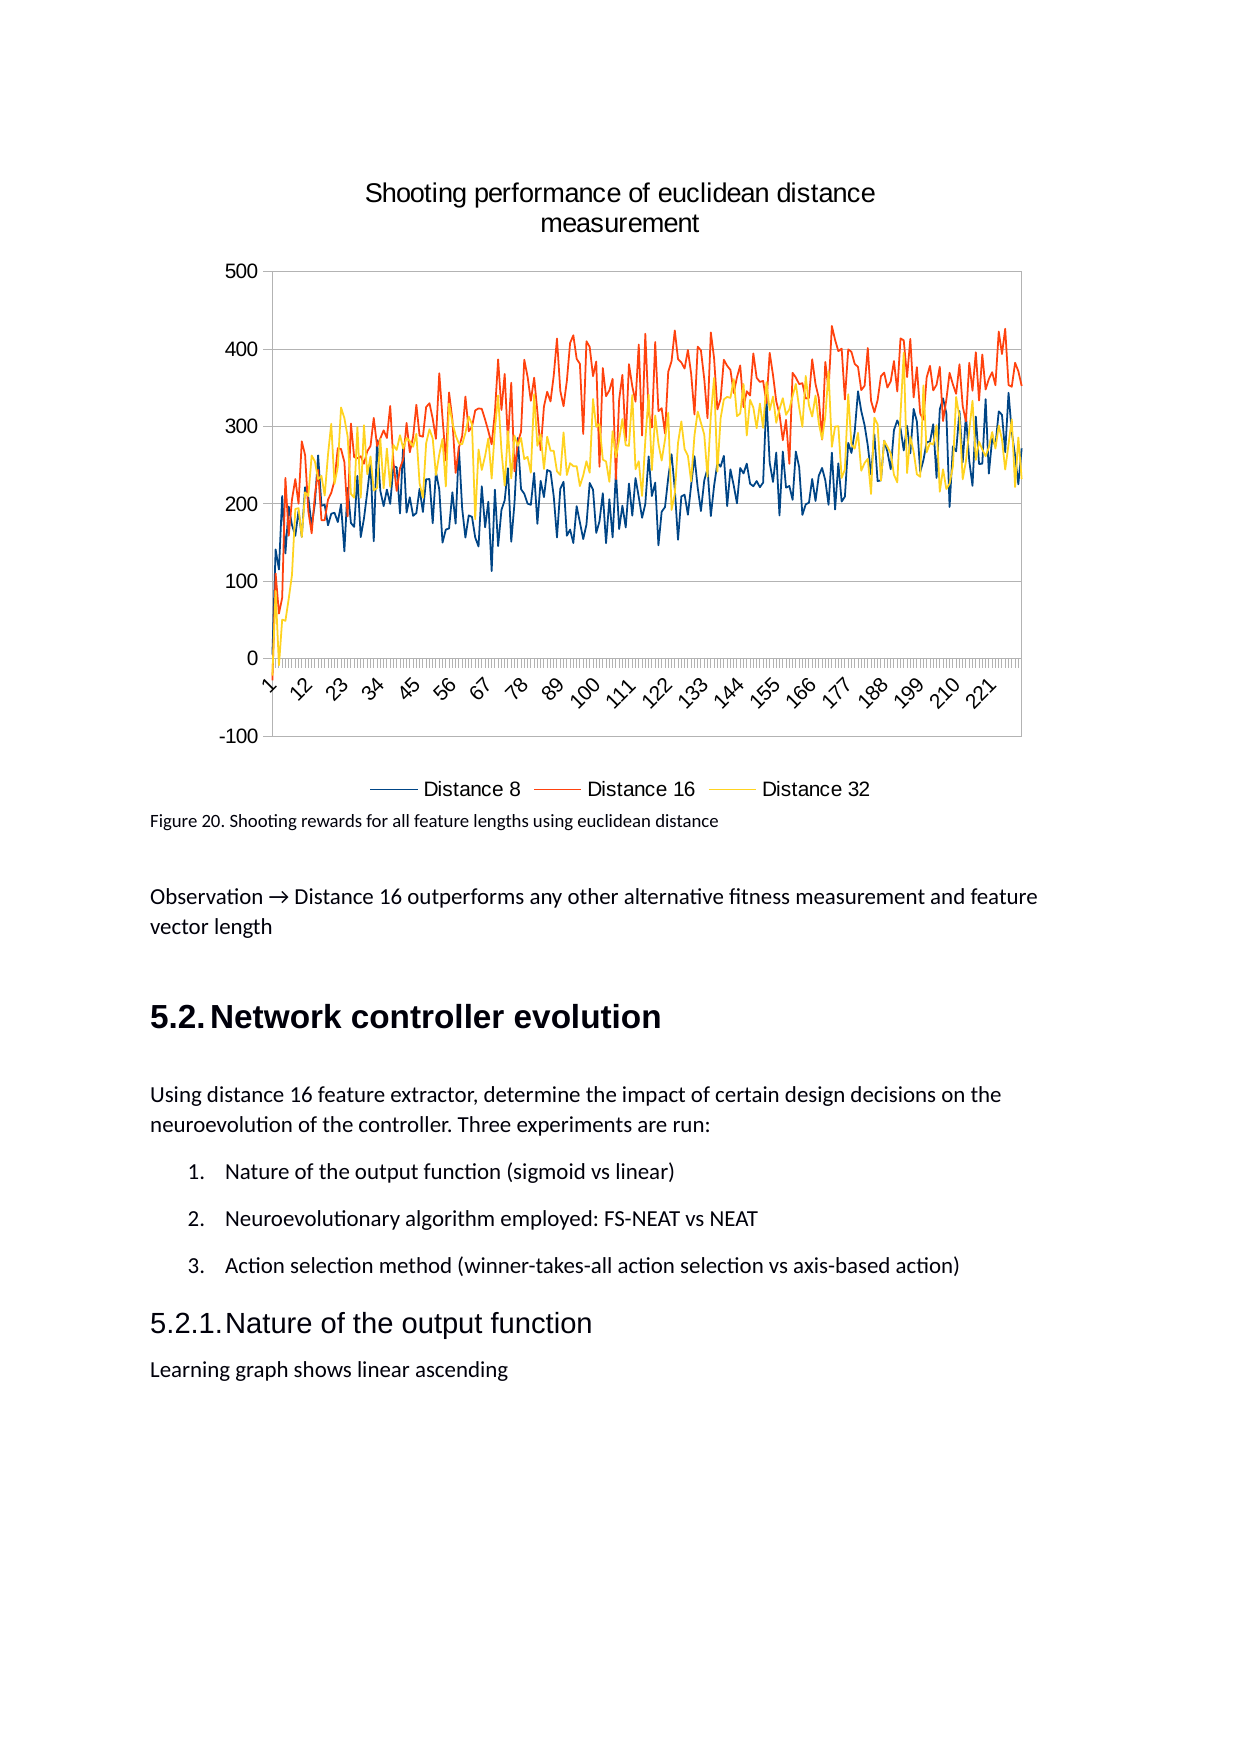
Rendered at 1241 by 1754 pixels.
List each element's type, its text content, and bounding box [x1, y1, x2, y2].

text Observation → Distance 16 outperforms any other alternative fitness measurement and feature vector length [150, 882, 1090, 940]
text Using distance 16 feature extractor, determine the impact of certain design decisions on the neuroevolution of the controller. Three experiments are run: [150, 1080, 1090, 1138]
text Learning graph shows linear ascending [150, 1355, 1090, 1383]
subtitle Nature of the output function [150, 1306, 1090, 1340]
list Action selection method (winner-takes-all action selection vs axis-based action) [187, 1251, 1090, 1279]
list Nature of the output function (sigmoid vs linear) [187, 1157, 1090, 1185]
text Figure 20. Shooting rewards for all feature lengths using euclidean distance [150, 150, 1090, 832]
subtitle Network controller evolution [150, 997, 1090, 1036]
list Neuroevolutionary algorithm employed: FS-NEAT vs NEAT [187, 1204, 1090, 1232]
